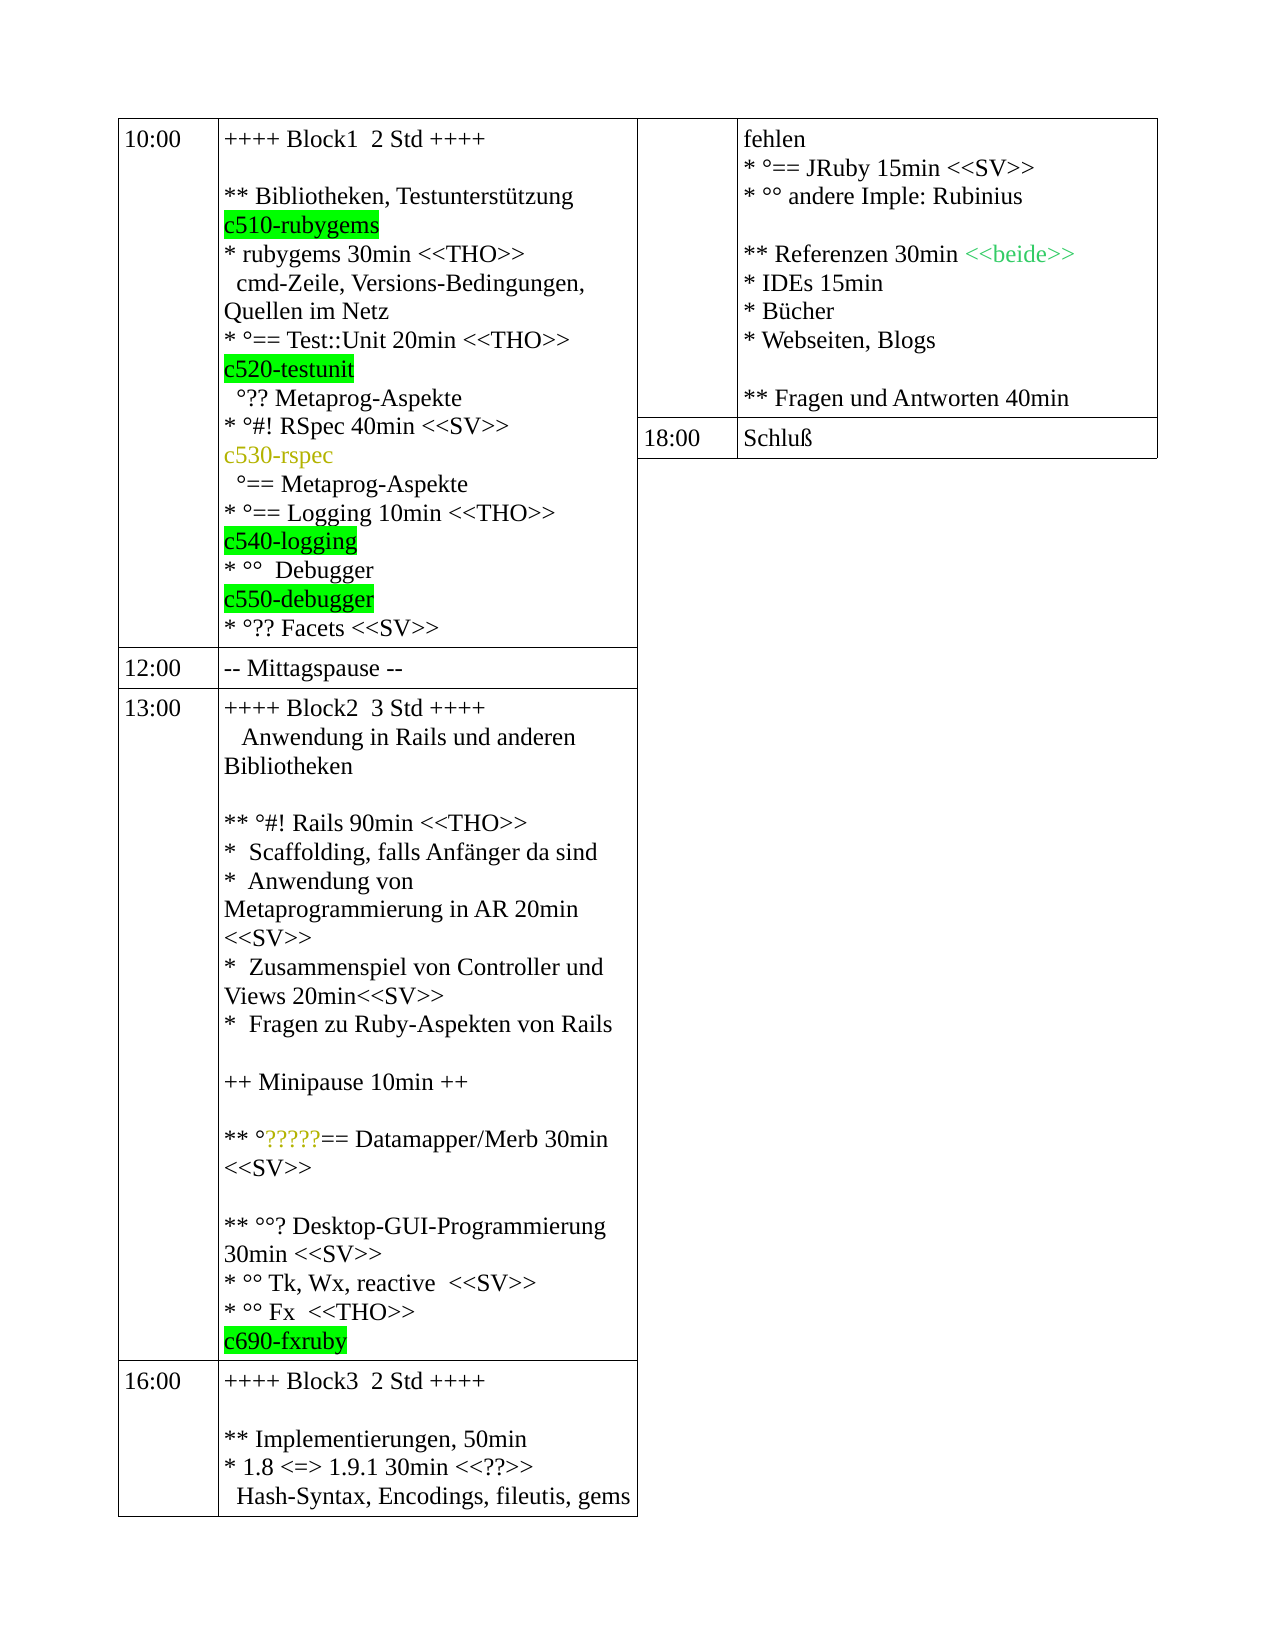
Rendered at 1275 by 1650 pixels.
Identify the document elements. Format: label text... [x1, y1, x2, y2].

table_header 10:00 [119, 119, 218, 647]
table_cell 18:00 [638, 418, 737, 457]
table_cell fehlen * °== JRuby 15min <<SV>> * °° andere Imple: Rubinius ** Referenzen 30min <<beide>> * IDEs 15min * Bücher * Webseiten, Blogs ** Fragen und Antworten 40min [738, 119, 1157, 417]
table_header ++++ Block1 2 Std ++++ ** Bibliotheken, Testunterstützung c510-rubygems * rubygems 30min <<THO>> cmd-Zeile, Versions-Bedingungen, Quellen im Netz * °== Test::Unit 20min <<THO>> c520-testunit °?? Metaprog-Aspekte * °#! RSpec 40min <<SV>> c530-rspec °== Metaprog-Aspekte * °== Logging 10min <<THO>> c540-logging * °° Debugger c550-debugger * °?? Facets <<SV>> [219, 119, 637, 647]
table_cell 12:00 [119, 648, 218, 687]
table_cell Schluß [738, 418, 1157, 457]
table_cell 16:00 [119, 1361, 218, 1516]
table_cell ++++ Block2 3 Std ++++ Anwendung in Rails und anderen Bibliotheken ** °#! Rails 90min <<THO>> * Scaffolding, falls Anfänger da sind * Anwendung von Metaprogrammierung in AR 20min <<SV>> * Zusammenspiel von Controller und Views 20min<<SV>> * Fragen zu Ruby-Aspekten von Rails ++ Minipause 10min ++ ** °?????== Datamapper/Merb 30min <<SV>> ** °°? Desktop-GUI-Programmierung 30min <<SV>> * °° Tk, Wx, reactive <<SV>> * °° Fx <<THO>> c690-fxruby [219, 689, 637, 1360]
table_cell 13:00 [119, 689, 218, 1360]
table_cell [638, 119, 737, 417]
table_cell -- Mittagspause -- [219, 648, 637, 687]
table_cell ++++ Block3 2 Std ++++ ** Implementierungen, 50min * 1.8 <=> 1.9.1 30min <<??>> Hash-Syntax, Encodings, fileutis, gems [219, 1361, 637, 1516]
